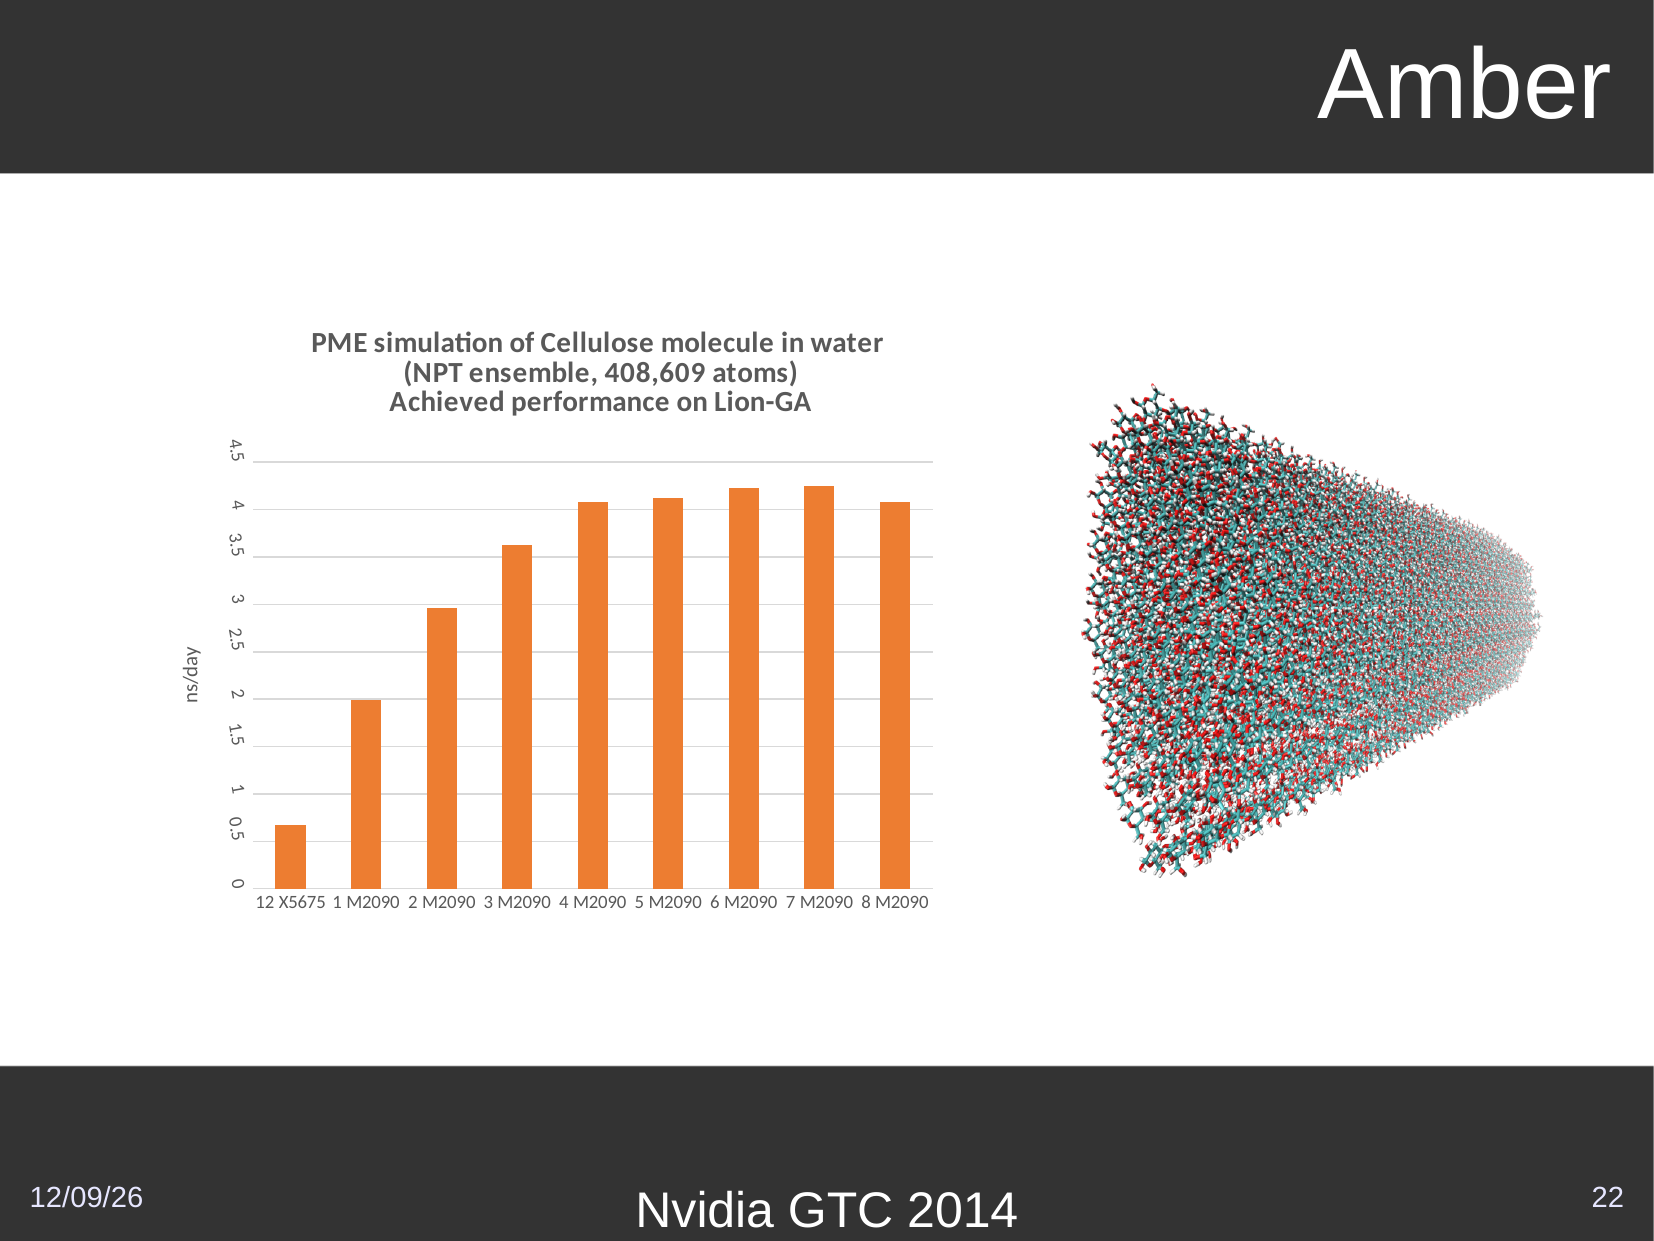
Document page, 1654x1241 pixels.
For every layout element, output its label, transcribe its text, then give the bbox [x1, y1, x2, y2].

title Amber [124, 25, 1613, 142]
chart [148, 297, 949, 926]
subtitle Nvidia GTC 2014 [29, 1182, 1625, 1239]
picture [0, 0, 1654, 1241]
